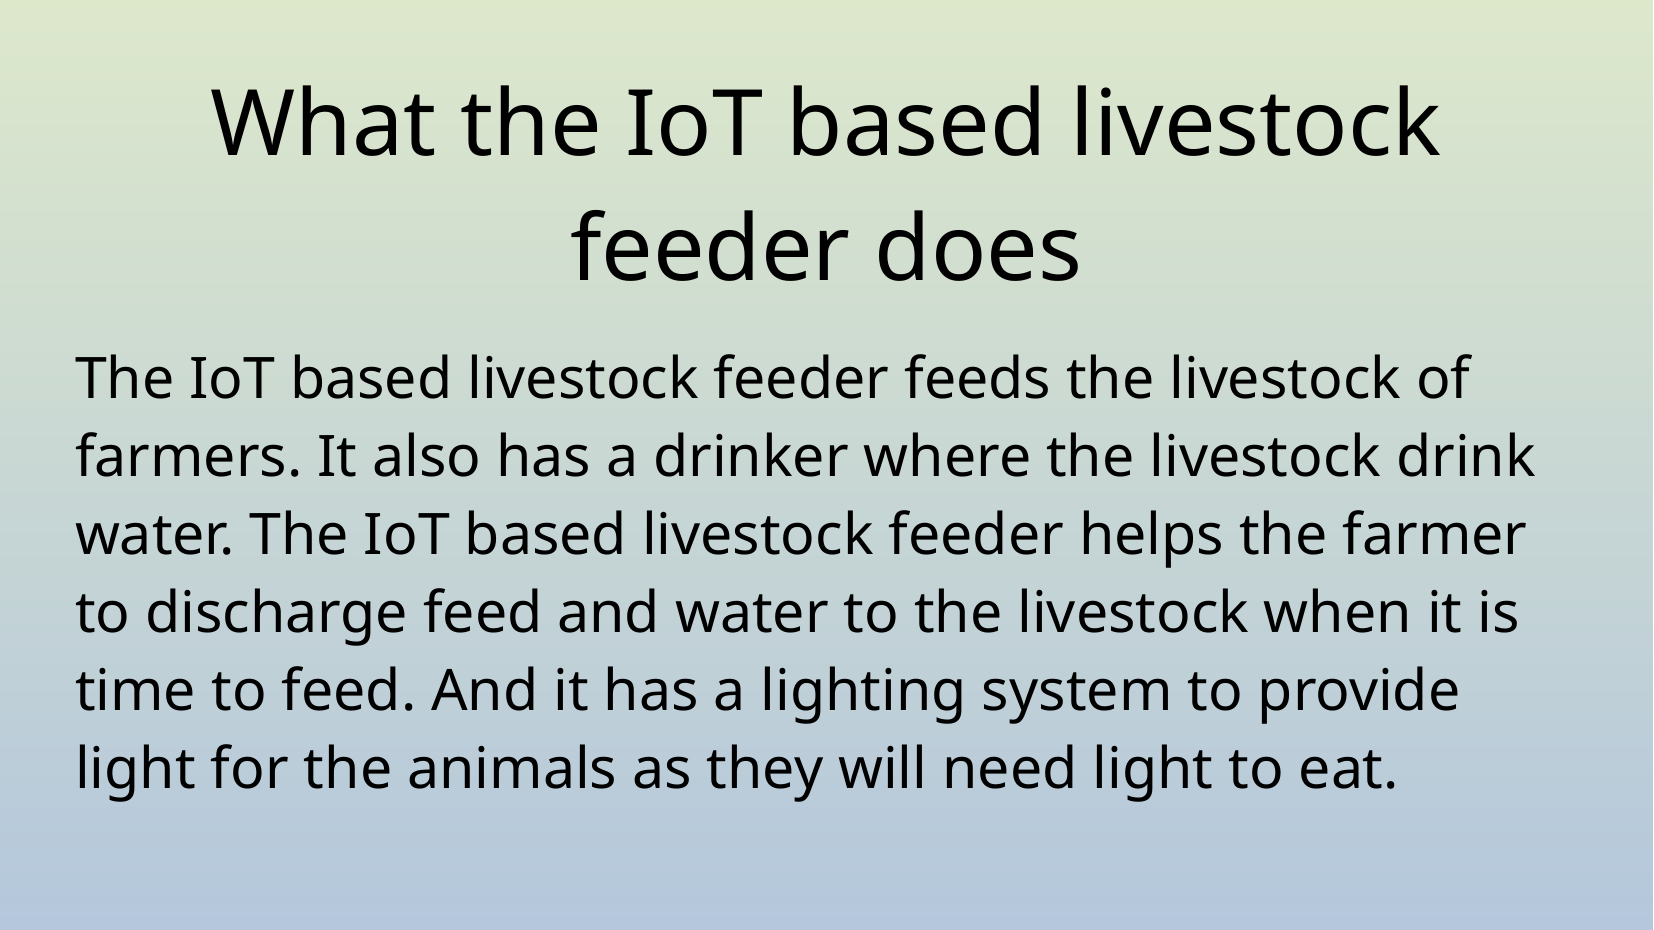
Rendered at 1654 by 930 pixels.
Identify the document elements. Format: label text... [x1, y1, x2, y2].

list The IoT based livestock feeder feeds the livestock of farmers. It also has a drinker where the livestock drink water. The IoT based livestock feeder helps the farmer to discharge feed and water to the livestock when it is time to feed. And it has a lighting system to provide light for the animals as they will need light to eat. [74, 337, 1563, 877]
title What the IoT based livestock feeder does [82, 74, 1571, 290]
